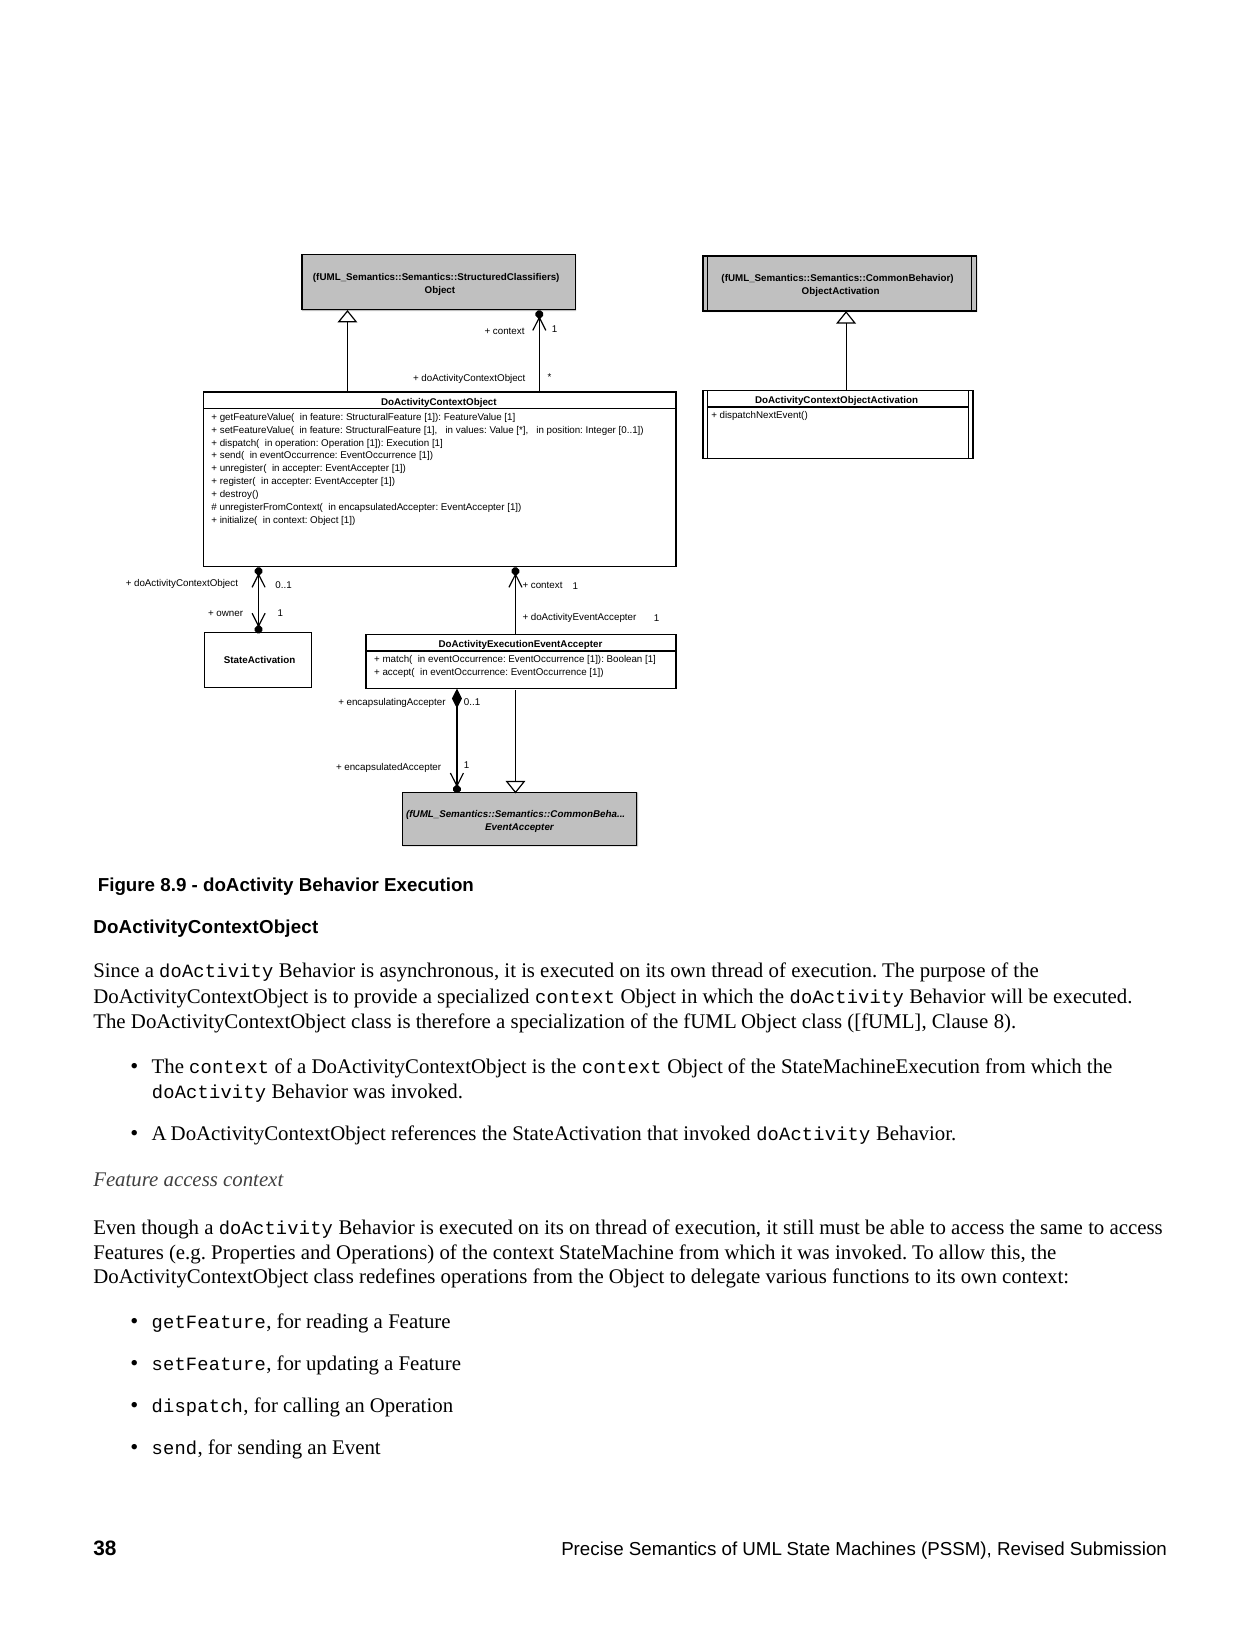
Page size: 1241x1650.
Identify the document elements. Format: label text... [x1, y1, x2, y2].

text Since a doActivity Behavior is asynchronous, it is executed on its own thread of execution. The purpose of the DoActivityContextObject is to provide a specialized context Object in which the doActivity Behavior will be executed. The DoActivityContextObject class is therefore a specialization of the fUML Object class ([fUML], Clause 8). [93, 958, 1164, 1033]
list A DoActivityContextObject references the StateActivation that invoked doActivity Behavior. [131, 1121, 1164, 1146]
text Figure 8.9 - doActivity Behavior Execution [98, 873, 1159, 895]
list dispatch, for calling an Operation [131, 1393, 1164, 1418]
list getFeature, for reading a Feature [131, 1309, 1164, 1334]
subtitle DoActivityContextObject [93, 231, 1164, 937]
list setFeature, for updating a Feature [131, 1351, 1164, 1376]
list send, for sending an Event [131, 1435, 1164, 1460]
subtitle Feature access context [93, 1167, 1164, 1191]
list The context of a DoActivityContextObject is the context Object of the StateMachineExecution from which the doActivity Behavior was invoked. [131, 1054, 1164, 1104]
text Even though a doActivity Behavior is executed on its on thread of execution, it still must be able to access the same to access Features (e.g. Properties and Operations) of the context StateMachine from which it was invoked. To allow this, the DoActivityContextObject class redefines operations from the Object to delegate various functions to its own context: [93, 1215, 1164, 1288]
